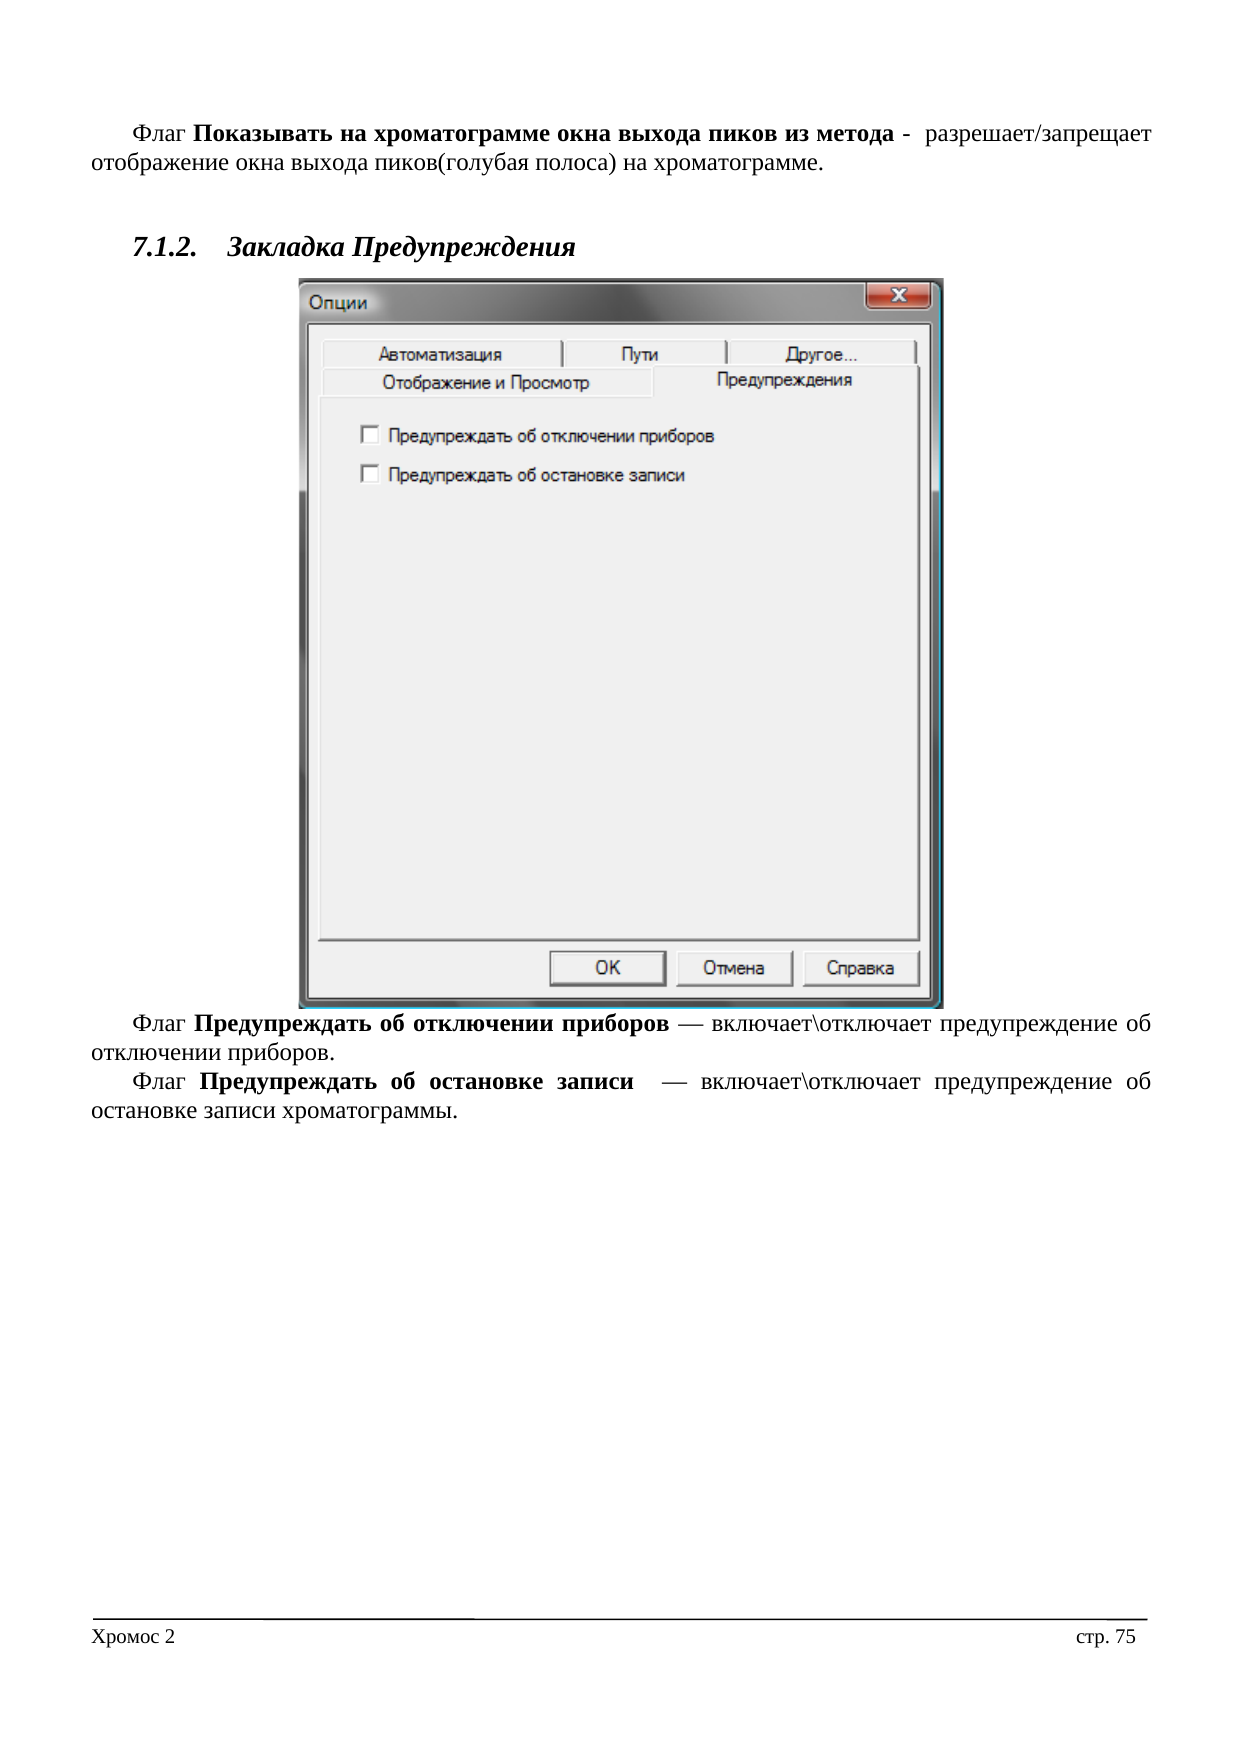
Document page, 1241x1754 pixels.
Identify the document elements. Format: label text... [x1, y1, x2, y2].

text Флаг Предупреждать об отключении приборов — включает\отключает предупреждение об отключении приборов. [91, 1008, 1152, 1066]
picture [298, 278, 944, 1009]
text Флаг Предупреждать об остановке записи — включает\отключает предупреждение об остановке записи хроматограммы. [91, 1066, 1152, 1123]
text Флаг Показывать на хроматограмме окна выхода пиков из метода - разрешает/запрещает отображение окна выхода пиков(голубая полоса) на хроматограмме. [91, 118, 1152, 176]
subtitle Закладка Предупреждения [132, 229, 1152, 263]
